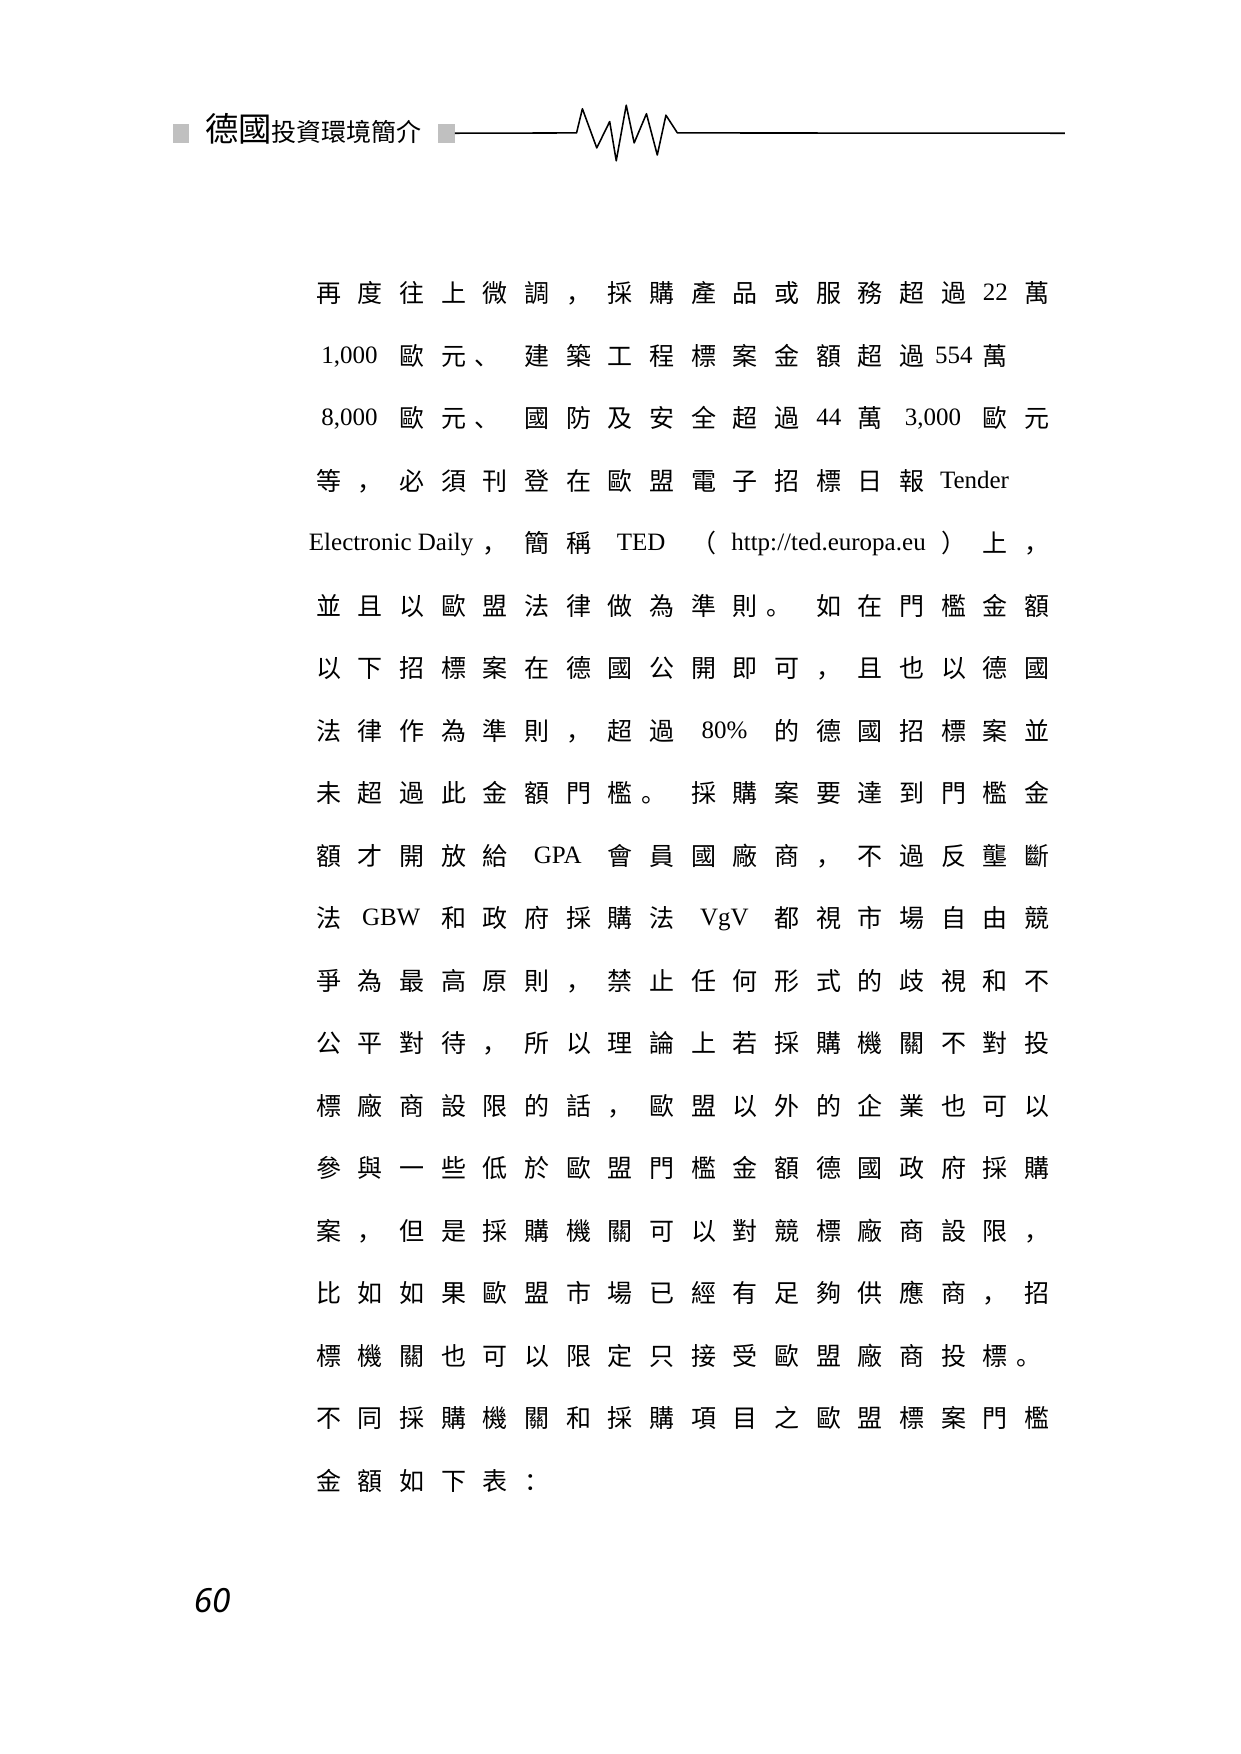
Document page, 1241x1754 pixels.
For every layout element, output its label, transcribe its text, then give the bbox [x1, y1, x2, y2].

text 再度往上微調，採購產品或服務超過22萬1,000歐元、建築工程標案金額超過554萬8,000歐元、國防及安全超過44萬3,000歐元等，必須刊登在歐盟電子招標日報Tender Electronic Daily，簡稱TED（http://ted.europa.eu）上，並且以歐盟法律做為準則。如在門檻金額以下招標案在德國公開即可，且也以德國法律作為準則，超過80%的德國招標案並未超過此金額門檻。採購案要達到門檻金額才開放給GPA會員國廠商，不過反壟斷法GBW和政府採購法VgV都視市場自由競爭為最高原則，禁止任何形式的歧視和不公平對待，所以理論上若採購機關不對投標廠商設限的話，歐盟以外的企業也可以參與一些低於歐盟門檻金額德國政府採購案，但是採購機關可以對競標廠商設限，比如如果歐盟市場已經有足夠供應商，招標機關也可以限定只接受歐盟廠商投標。不同採購機關和採購項目之歐盟標案門檻金額如下表： [281, 250, 1058, 1500]
